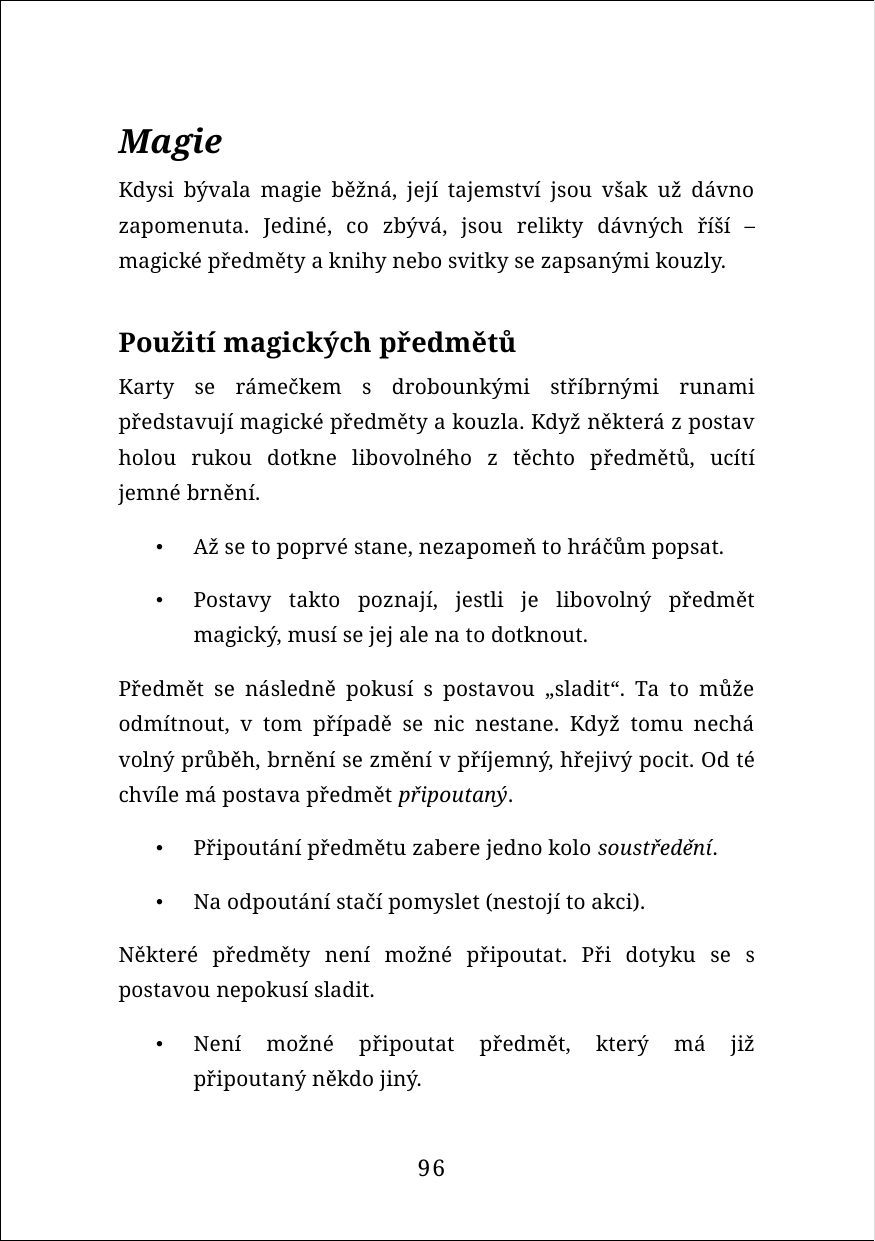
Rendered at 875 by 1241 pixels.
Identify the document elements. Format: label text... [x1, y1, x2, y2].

text Karty se rámečkem s drobounkými stříbrnými runami představují magické předměty a kouzla. Když některá z postav holou rukou dotkne libovolného z těchto předmětů, ucítí jemné brnění. [118, 372, 756, 507]
list Připoutání předmětu zabere jedno kolo soustředění. [156, 833, 756, 862]
list Postavy takto poznají, jestli je libovolný předmět magický, musí se jej ale na to dotknout. [156, 585, 756, 649]
text Některé předměty není možné připoutat. Při dotyku se s postavou nepokusí sladit. [118, 940, 756, 1004]
subtitle Magie [118, 118, 756, 164]
text Kdysi bývala magie běžná, její tajemství jsou však už dávno zapomenuta. Jediné, co zbývá, jsou relikty dávných říší – magické předměty a knihy nebo svitky se zapsanými kouzly. [118, 175, 756, 275]
list Až se to poprvé stane, nezapomeň to hráčům popsat. [156, 532, 756, 560]
list Není možné připoutat předmět, který má již připoutaný někdo jiný. [156, 1029, 756, 1093]
text Předmět se následně pokusí s postavou „sladit“. Ta to může odmítnout, v tom případě se nic nestane. Když tomu nechá volný průběh, brnění se změní v příjemný, hřejivý pocit. Od té chvíle má postava předmět připoutaný. [118, 674, 756, 809]
subtitle Použití magických předmětů [118, 323, 756, 360]
list Na odpoutání stačí pomyslet (nestojí to akci). [156, 887, 756, 915]
